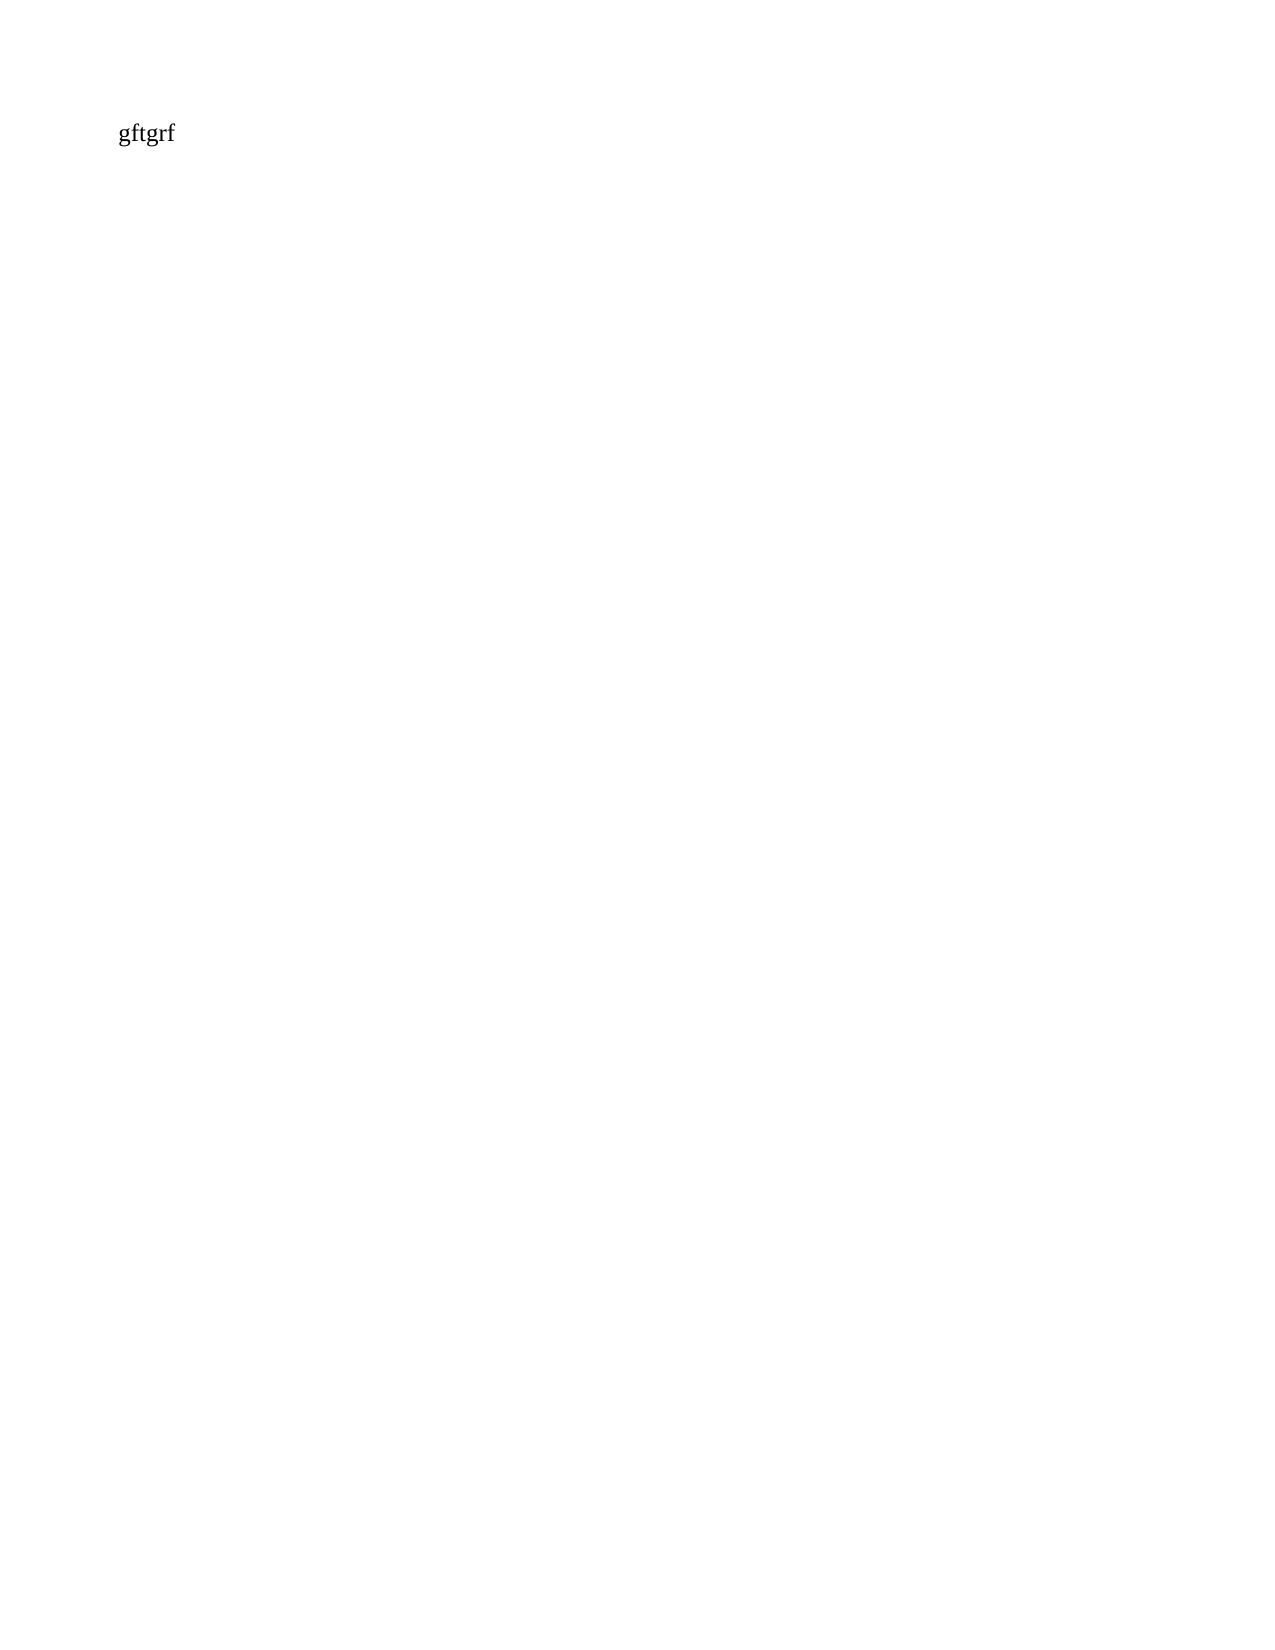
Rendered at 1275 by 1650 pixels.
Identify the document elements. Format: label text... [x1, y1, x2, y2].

text gftgrf [118, 118, 1157, 147]
